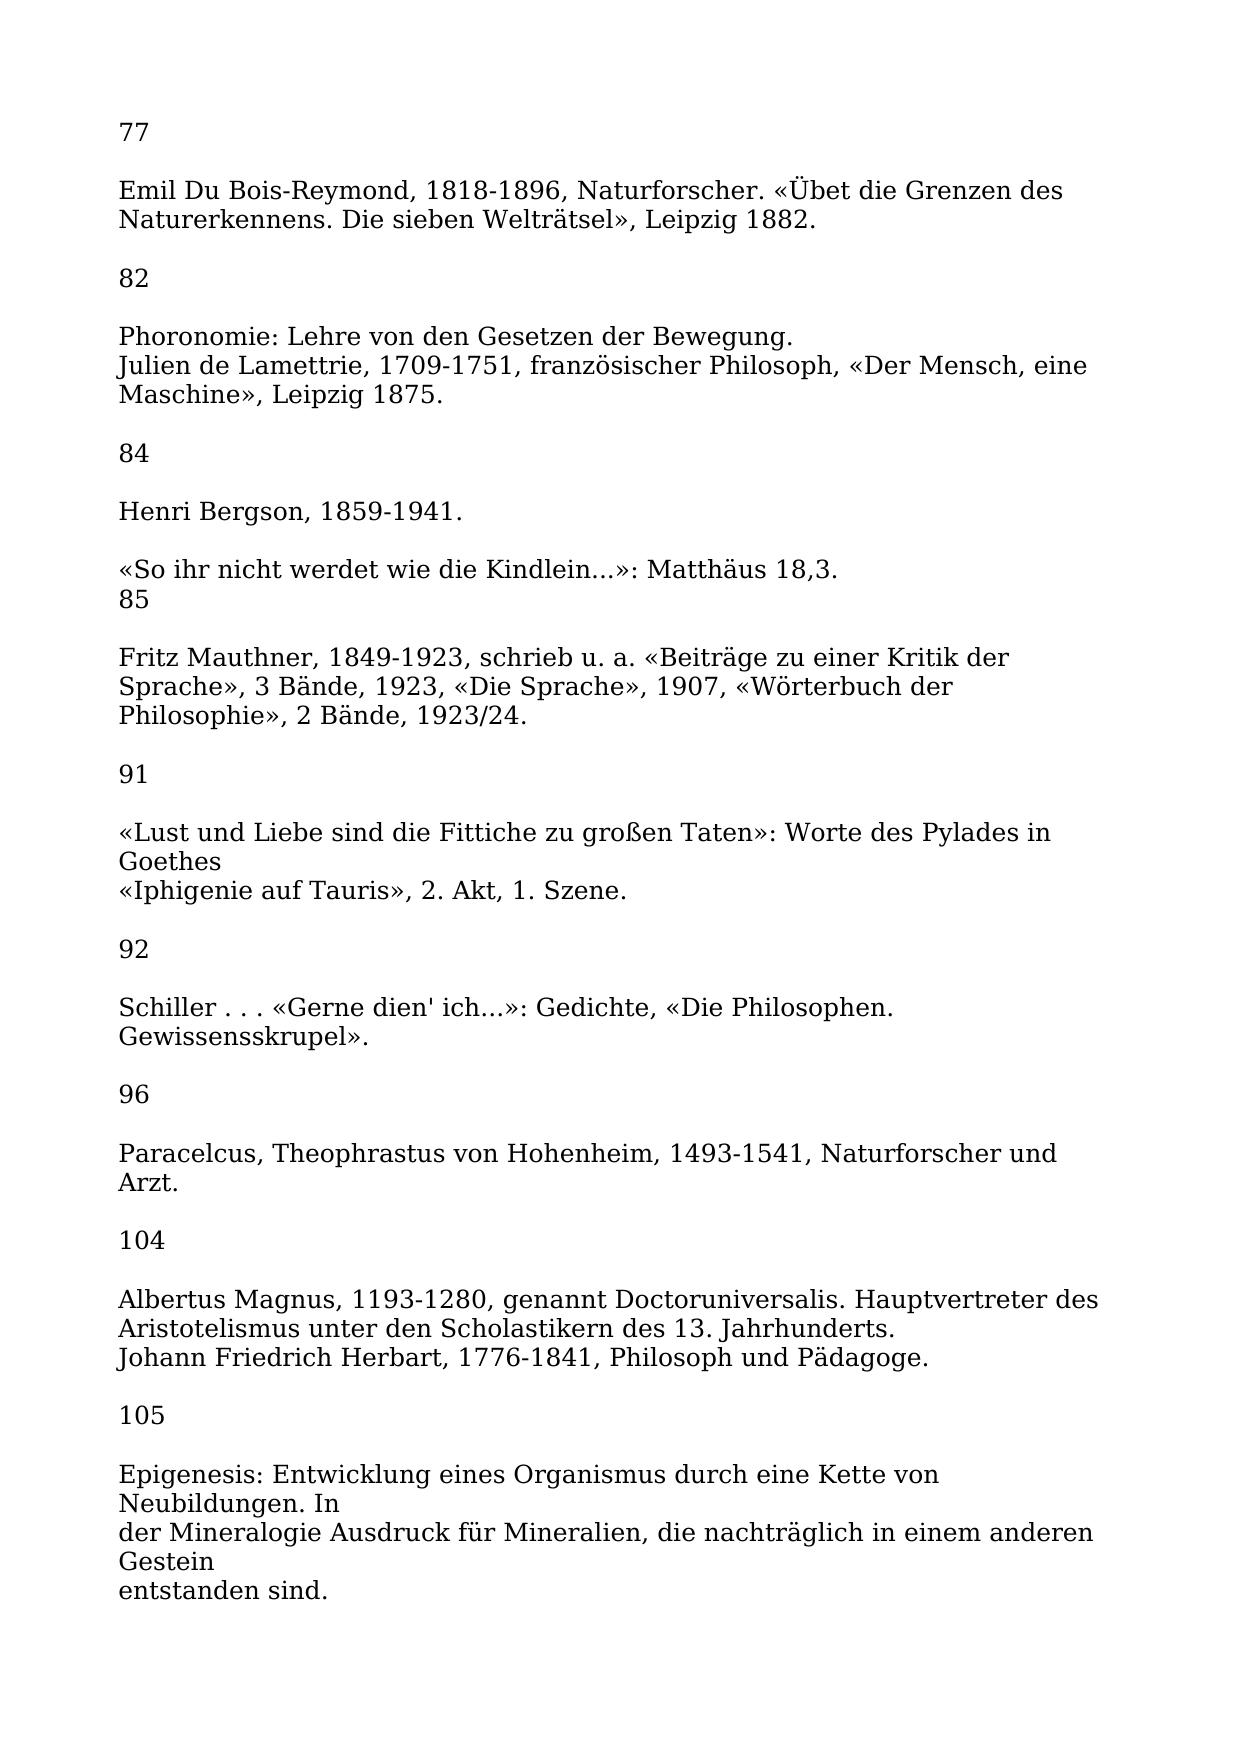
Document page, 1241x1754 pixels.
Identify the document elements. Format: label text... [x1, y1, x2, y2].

text Epigenesis: Entwicklung eines Organismus durch eine Kette von Neubildungen. In [118, 1460, 1122, 1518]
text entstanden sind. [118, 1576, 1122, 1606]
text Albertus Magnus, 1193-1280, genannt Doctoruniversalis. Hauptvertreter des Aristotelismus unter den Scholastikern des 13. Jahrhunderts. [118, 1285, 1122, 1343]
text 84 [118, 439, 1122, 468]
text «Iphigenie auf Tauris», 2. Akt, 1. Szene. [118, 876, 1122, 906]
text Paracelcus, Theophrastus von Hohenheim, 1493-1541, Naturforscher und Arzt. [118, 1139, 1122, 1197]
text Henri Bergson, 1859-1941. [118, 497, 1122, 526]
text «Lust und Liebe sind die Fittiche zu großen Taten»: Worte des Pylades in Goethes [118, 818, 1122, 876]
text 105 [118, 1401, 1122, 1431]
text 96 [118, 1081, 1122, 1110]
text Schiller . . . «Gerne dien' ich...»: Gedichte, «Die Philosophen. Gewissensskrupel». [118, 993, 1122, 1051]
text Johann Friedrich Herbart, 1776-1841, Philosoph und Pädagoge. [118, 1343, 1122, 1372]
text 91 [118, 760, 1122, 789]
text 85 [118, 585, 1122, 614]
text 82 [118, 264, 1122, 293]
text der Mineralogie Ausdruck für Mineralien, die nachträglich in einem anderen Gestein [118, 1518, 1122, 1576]
text Julien de Lamettrie, 1709-1751, französischer Philosoph, «Der Mensch, eine Maschine», Leipzig 1875. [118, 351, 1122, 410]
text 77 [118, 118, 1122, 147]
text Phoronomie: Lehre von den Gesetzen der Bewegung. [118, 322, 1122, 351]
text «So ihr nicht werdet wie die Kindlein...»: Matthäus 18,3. [118, 556, 1122, 585]
text Emil Du Bois-Reymond, 1818-1896, Naturforscher. «Übet die Grenzen des Naturerkennens. Die sieben Welträtsel», Leipzig 1882. [118, 176, 1122, 235]
text 104 [118, 1226, 1122, 1256]
text Fritz Mauthner, 1849-1923, schrieb u. a. «Beiträge zu einer Kritik der Sprache», 3 Bände, 1923, «Die Sprache», 1907, «Wörterbuch der Philosophie», 2 Bände, 1923/24. [118, 643, 1122, 731]
text 92 [118, 935, 1122, 964]
